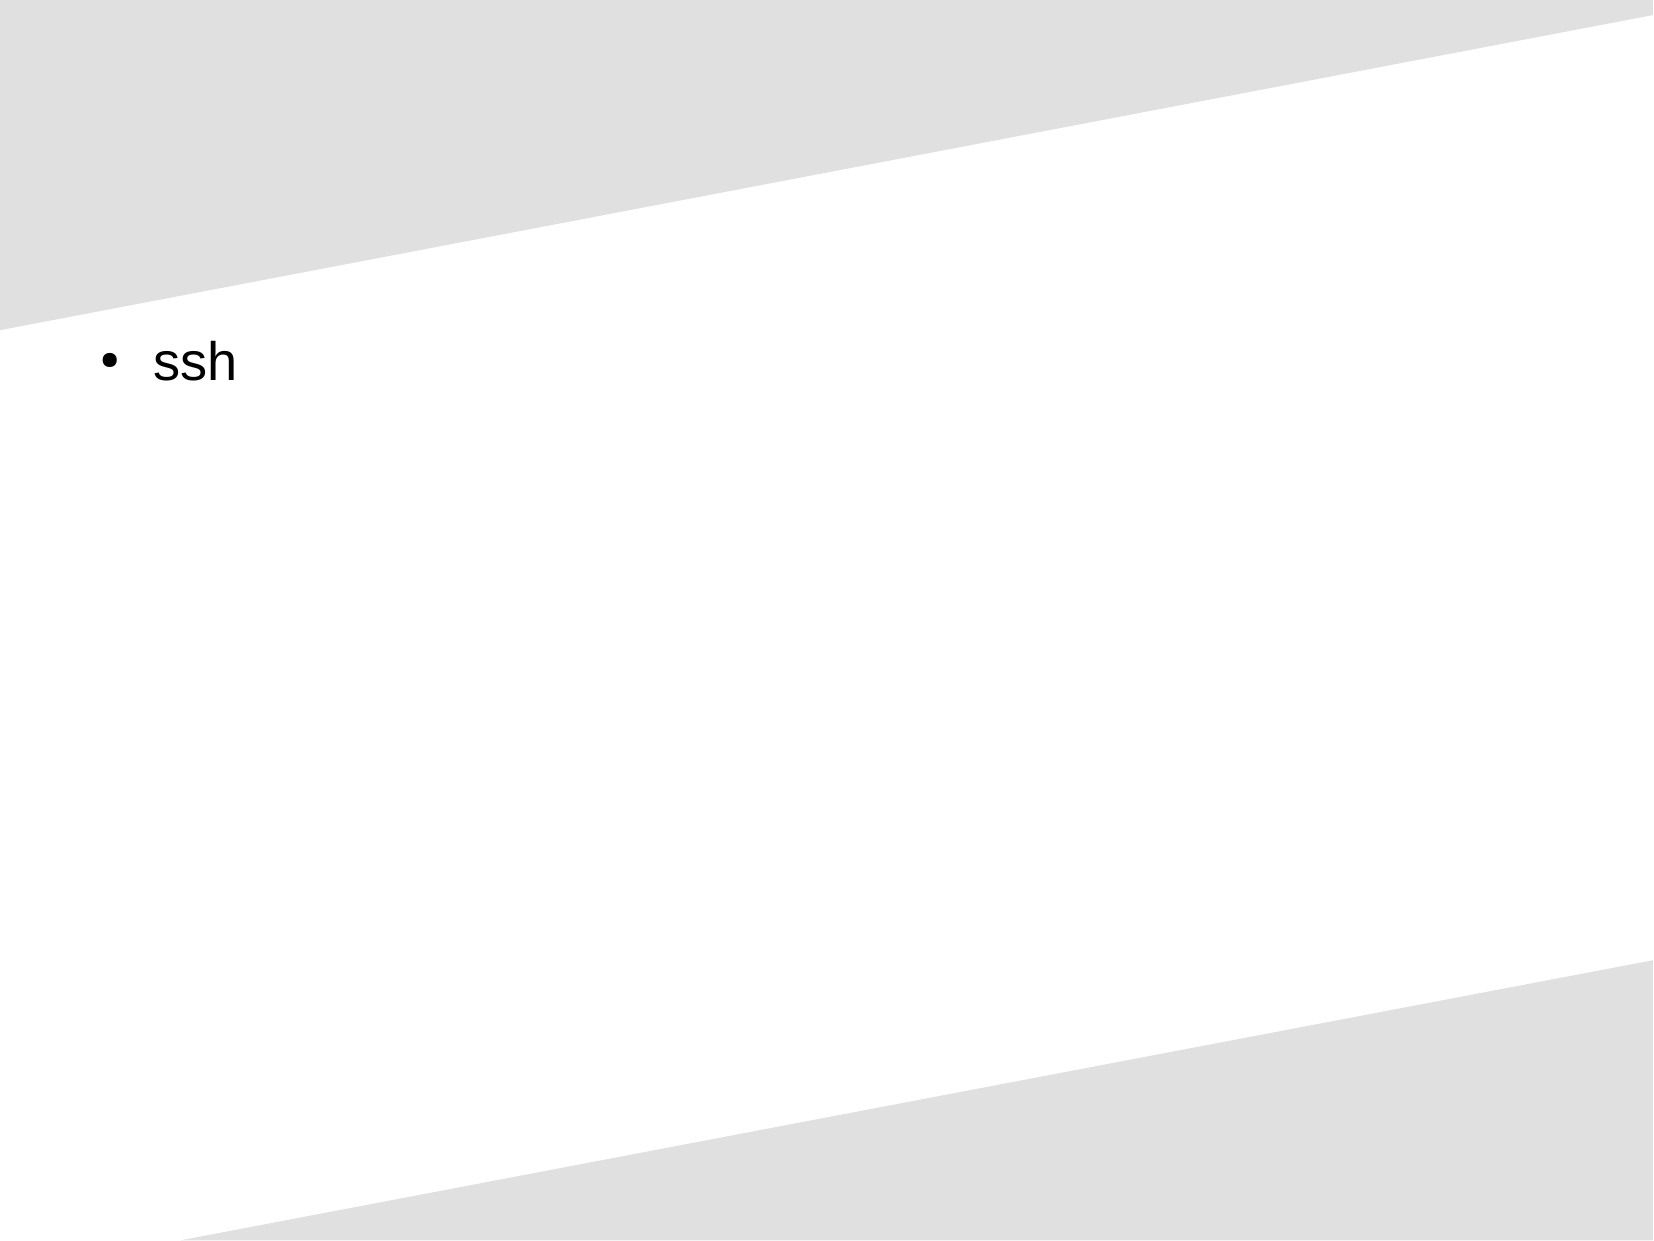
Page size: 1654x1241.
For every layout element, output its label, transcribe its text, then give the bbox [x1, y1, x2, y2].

list ssh [82, 331, 1538, 1052]
